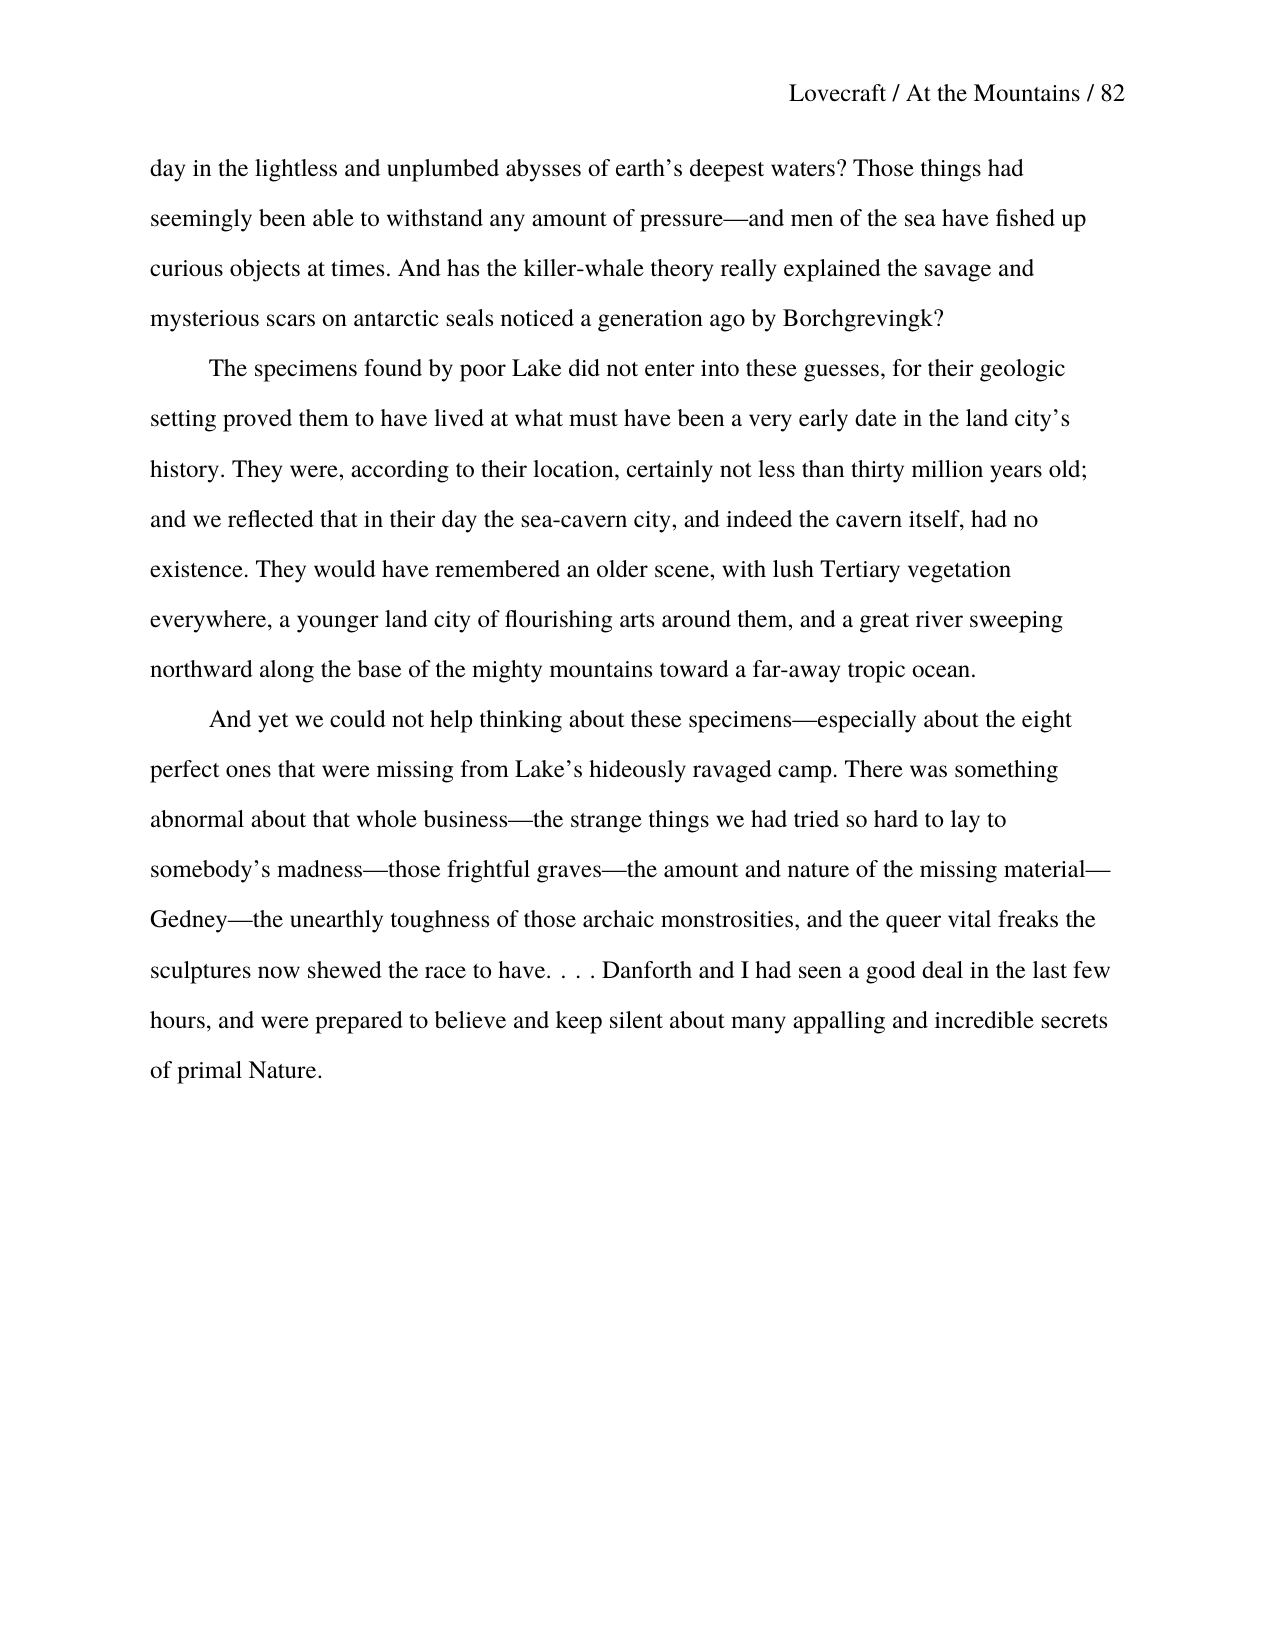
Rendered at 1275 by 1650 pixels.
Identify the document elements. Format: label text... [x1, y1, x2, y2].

text And yet we could not help thinking about these specimens—especially about the eight perfect ones that were missing from Lake’s hideously ravaged camp. There was something abnormal about that whole business—the strange things we had tried so hard to lay to somebody’s madness—those frightful graves—the amount and nature of the missing material—Gedney—the unearthly toughness of those archaic monstrosities, and the queer vital freaks the sculptures now shewed the race to have. . . . Danforth and I had seen a good deal in the last few hours, and were prepared to believe and keep silent about many appalling and incredible secrets of primal Nature. [150, 701, 1125, 1085]
text day in the lightless and unplumbed abysses of earth’s deepest waters? Those things had seemingly been able to withstand any amount of pressure—and men of the sea have fished up curious objects at times. And has the killer-whale theory really explained the savage and mysterious scars on antarctic seals noticed a generation ago by Borchgrevingk? [150, 150, 1125, 334]
text The specimens found by poor Lake did not enter into these guesses, for their geologic setting proved them to have lived at what must have been a very early date in the land city’s history. They were, according to their location, certainly not less than thirty million years old; and we reflected that in their day the sea-cavern city, and indeed the cavern itself, had no existence. They would have remembered an older scene, with lush Tertiary vegetation everywhere, a younger land city of flourishing arts around them, and a great river sweeping northward along the base of the mighty mountains toward a far-away tropic ocean. [150, 350, 1125, 684]
